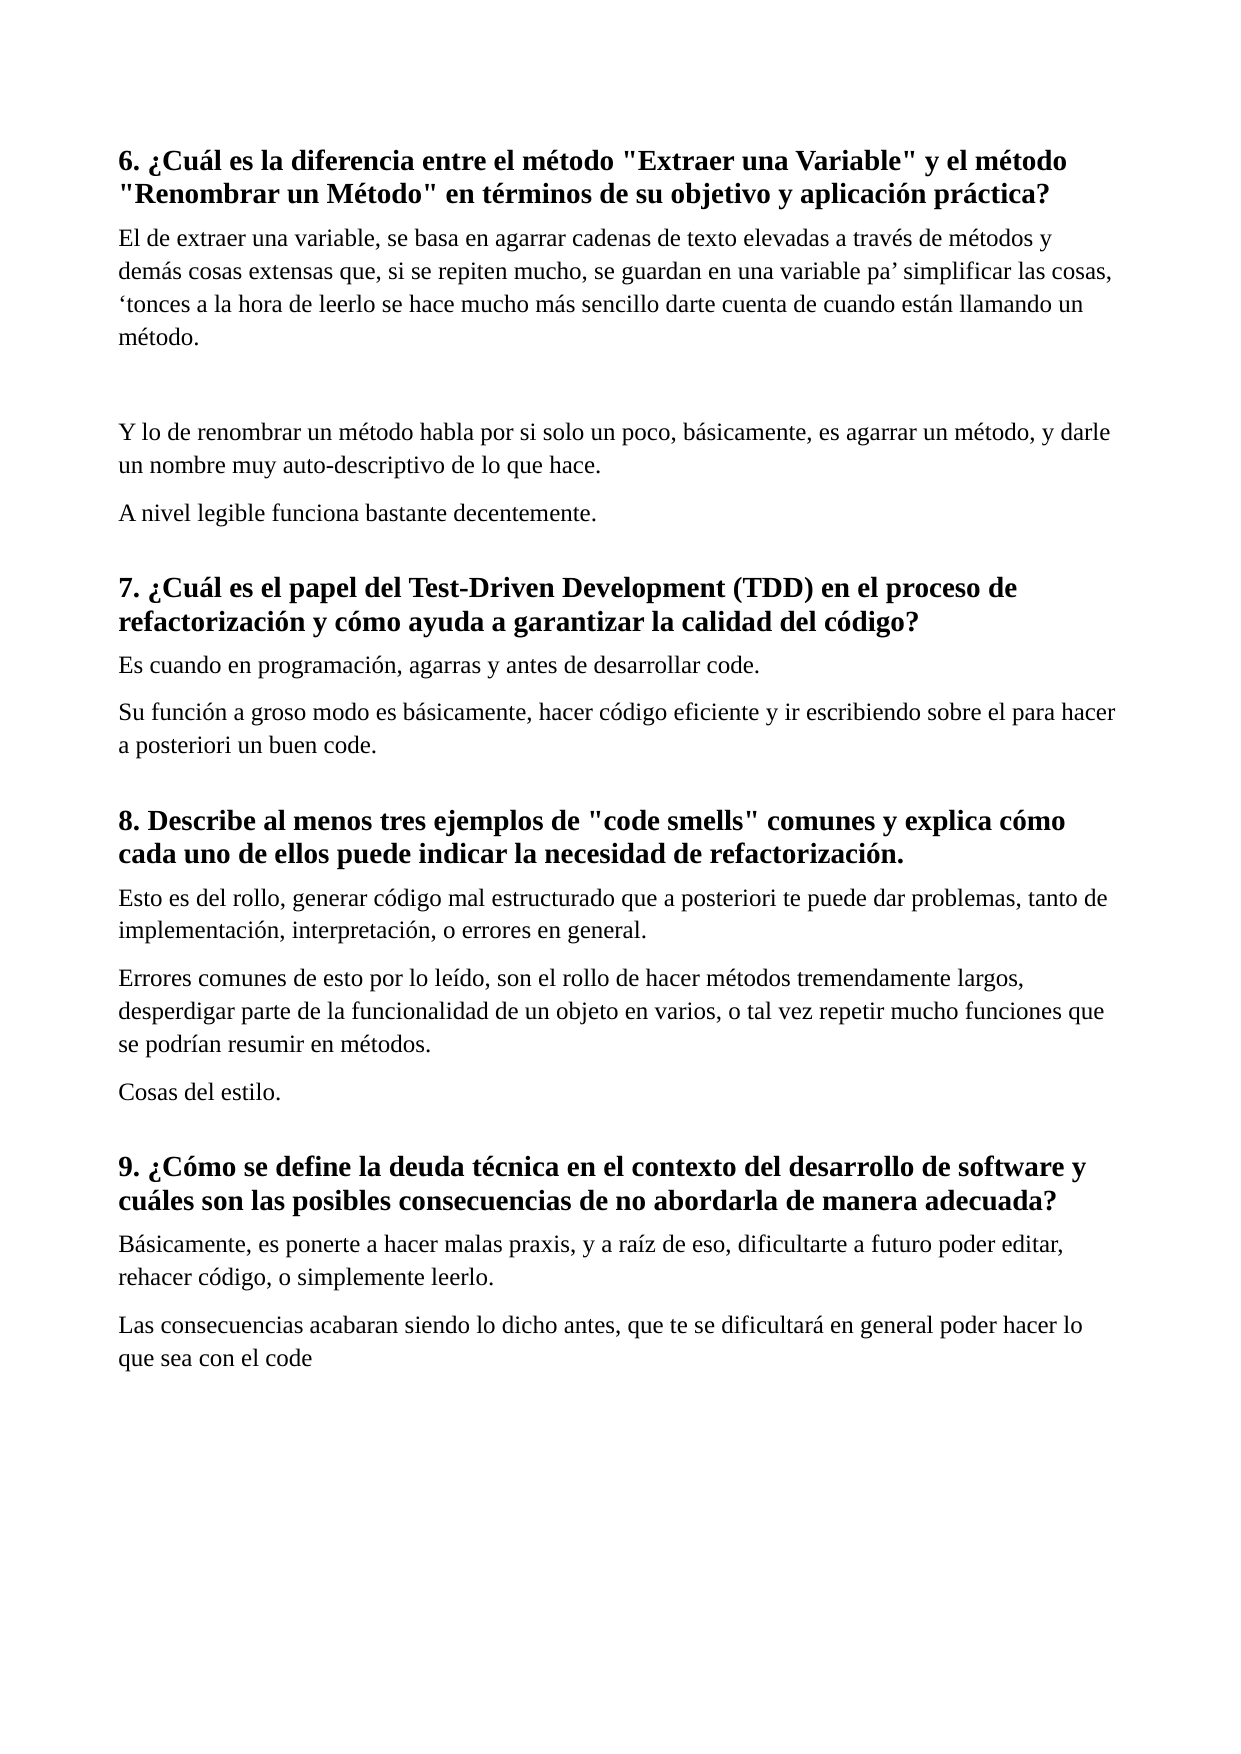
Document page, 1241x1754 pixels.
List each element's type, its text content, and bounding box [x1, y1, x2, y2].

subtitle 7. ¿Cuál es el papel del Test-Driven Development (TDD) en el proceso de refactorización y cómo ayuda a garantizar la calidad del código? [118, 570, 1122, 637]
subtitle 6. ¿Cuál es la diferencia entre el método "Extraer una Variable" y el método "Renombrar un Método" en términos de su objetivo y aplicación práctica? [118, 143, 1122, 210]
text Es cuando en programación, agarras y antes de desarrollar code. [118, 650, 1122, 678]
text Las consecuencias acabaran siendo lo dicho antes, que te se dificultará en general poder hacer lo que sea con el code [118, 1310, 1122, 1371]
text Su función a groso modo es básicamente, hacer código eficiente y ir escribiendo sobre el para hacer a posteriori un buen code. [118, 697, 1122, 759]
subtitle 9. ¿Cómo se define la deuda técnica en el contexto del desarrollo de software y cuáles son las posibles consecuencias de no abordarla de manera adecuada? [118, 1149, 1122, 1217]
text Cosas del estilo. [118, 1077, 1122, 1106]
text Básicamente, es ponerte a hacer malas praxis, y a raíz de eso, dificultarte a futuro poder editar, rehacer código, o simplemente leerlo. [118, 1229, 1122, 1291]
subtitle 8. Describe al menos tres ejemplos de "code smells" comunes y explica cómo cada uno de ellos puede indicar la necesidad de refactorización. [118, 803, 1122, 870]
text Y lo de renombrar un método habla por si solo un poco, básicamente, es agarrar un método, y darle un nombre muy auto-descriptivo de lo que hace. [118, 417, 1122, 479]
text Esto es del rollo, generar código mal estructurado que a posteriori te puede dar problemas, tanto de implementación, interpretación, o errores en general. [118, 883, 1122, 944]
text A nivel legible funciona bastante decentemente. [118, 498, 1122, 526]
text Errores comunes de esto por lo leído, son el rollo de hacer métodos tremendamente largos, desperdigar parte de la funcionalidad de un objeto en varios, o tal vez repetir mucho funciones que se podrían resumir en métodos. [118, 963, 1122, 1058]
text El de extraer una variable, se basa en agarrar cadenas de texto elevadas a través de métodos y demás cosas extensas que, si se repiten mucho, se guardan en una variable pa’ simplificar las cosas, ‘tonces a la hora de leerlo se hace mucho más sencillo darte cuenta de cuando están llamando un método. [118, 223, 1122, 351]
